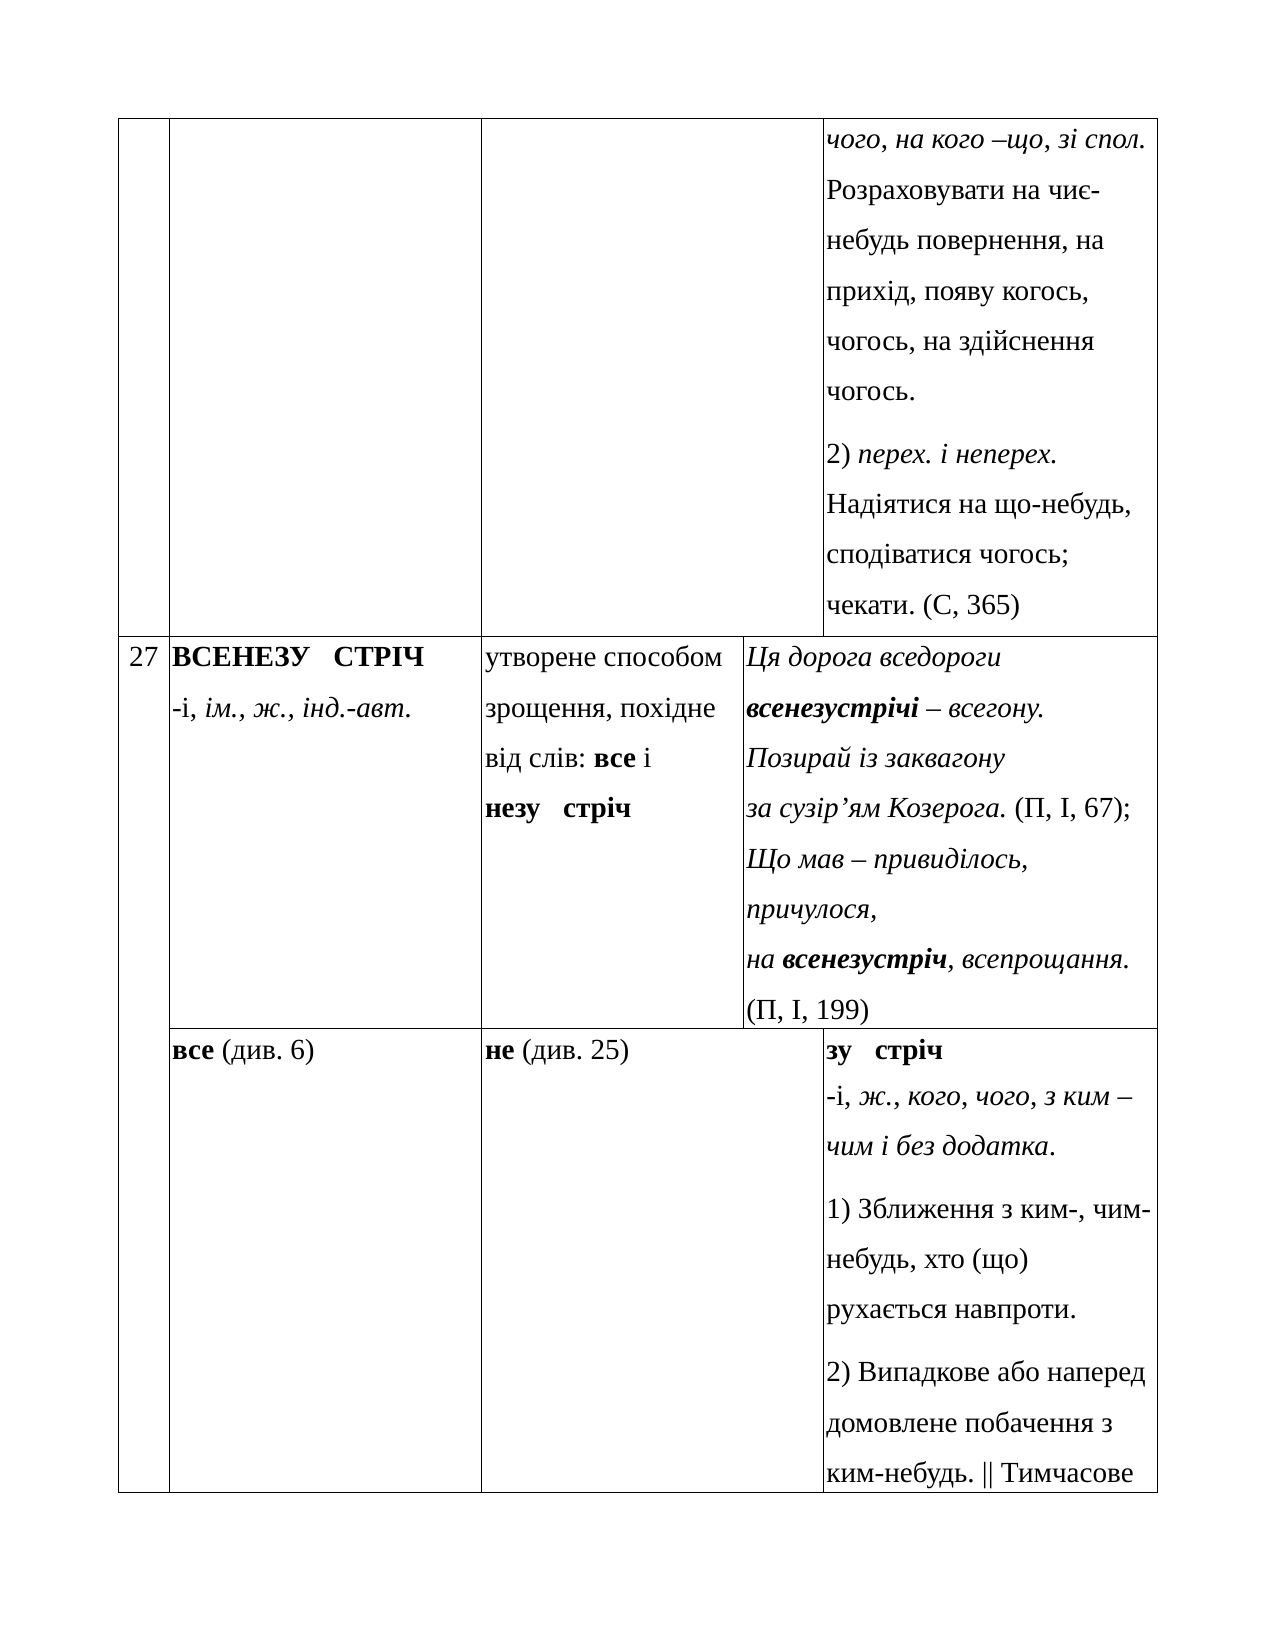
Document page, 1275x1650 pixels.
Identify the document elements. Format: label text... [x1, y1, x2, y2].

table_cell все (див. 6) [170, 1029, 481, 1492]
table_cell зустріч -і, ж., кого, чого, з ким – чим і без додатка. 1) Зближення з ким-, чим-небудь, хто (що) рухається навпроти. 2) Випадкове або наперед домовлене побачення з ким-небудь. || Тимчасове [824, 1029, 1157, 1492]
table_cell Всенезустріч -і, ім., ж., інд.-авт. [170, 637, 481, 1028]
table_cell [170, 119, 481, 636]
table_cell утворене способом зрощення, похідне від слів: все і незустріч [482, 637, 743, 1028]
table_cell Ця дорога вседороги всенезустрічі – всегону. Позирай із заквагону за сузір’ям Козерога. (П, І, 67); Що мав – привиділось, причулося, на всенезустріч, всепрощання. (П, І, 199) [744, 637, 1157, 1028]
table_cell [482, 119, 823, 636]
table_cell [119, 119, 169, 636]
table_cell 27 [119, 637, 169, 1492]
table_cell чого, на кого –що, зі спол. Розраховувати на чиє-небудь повернення, на прихід, появу когось, чогось, на здійснення чогось. 2) перех. і неперех. Надіятися на що-небудь, сподіватися чогось; чекати. (С, 365) [824, 119, 1157, 636]
table_cell не (див. 25) [482, 1029, 823, 1492]
